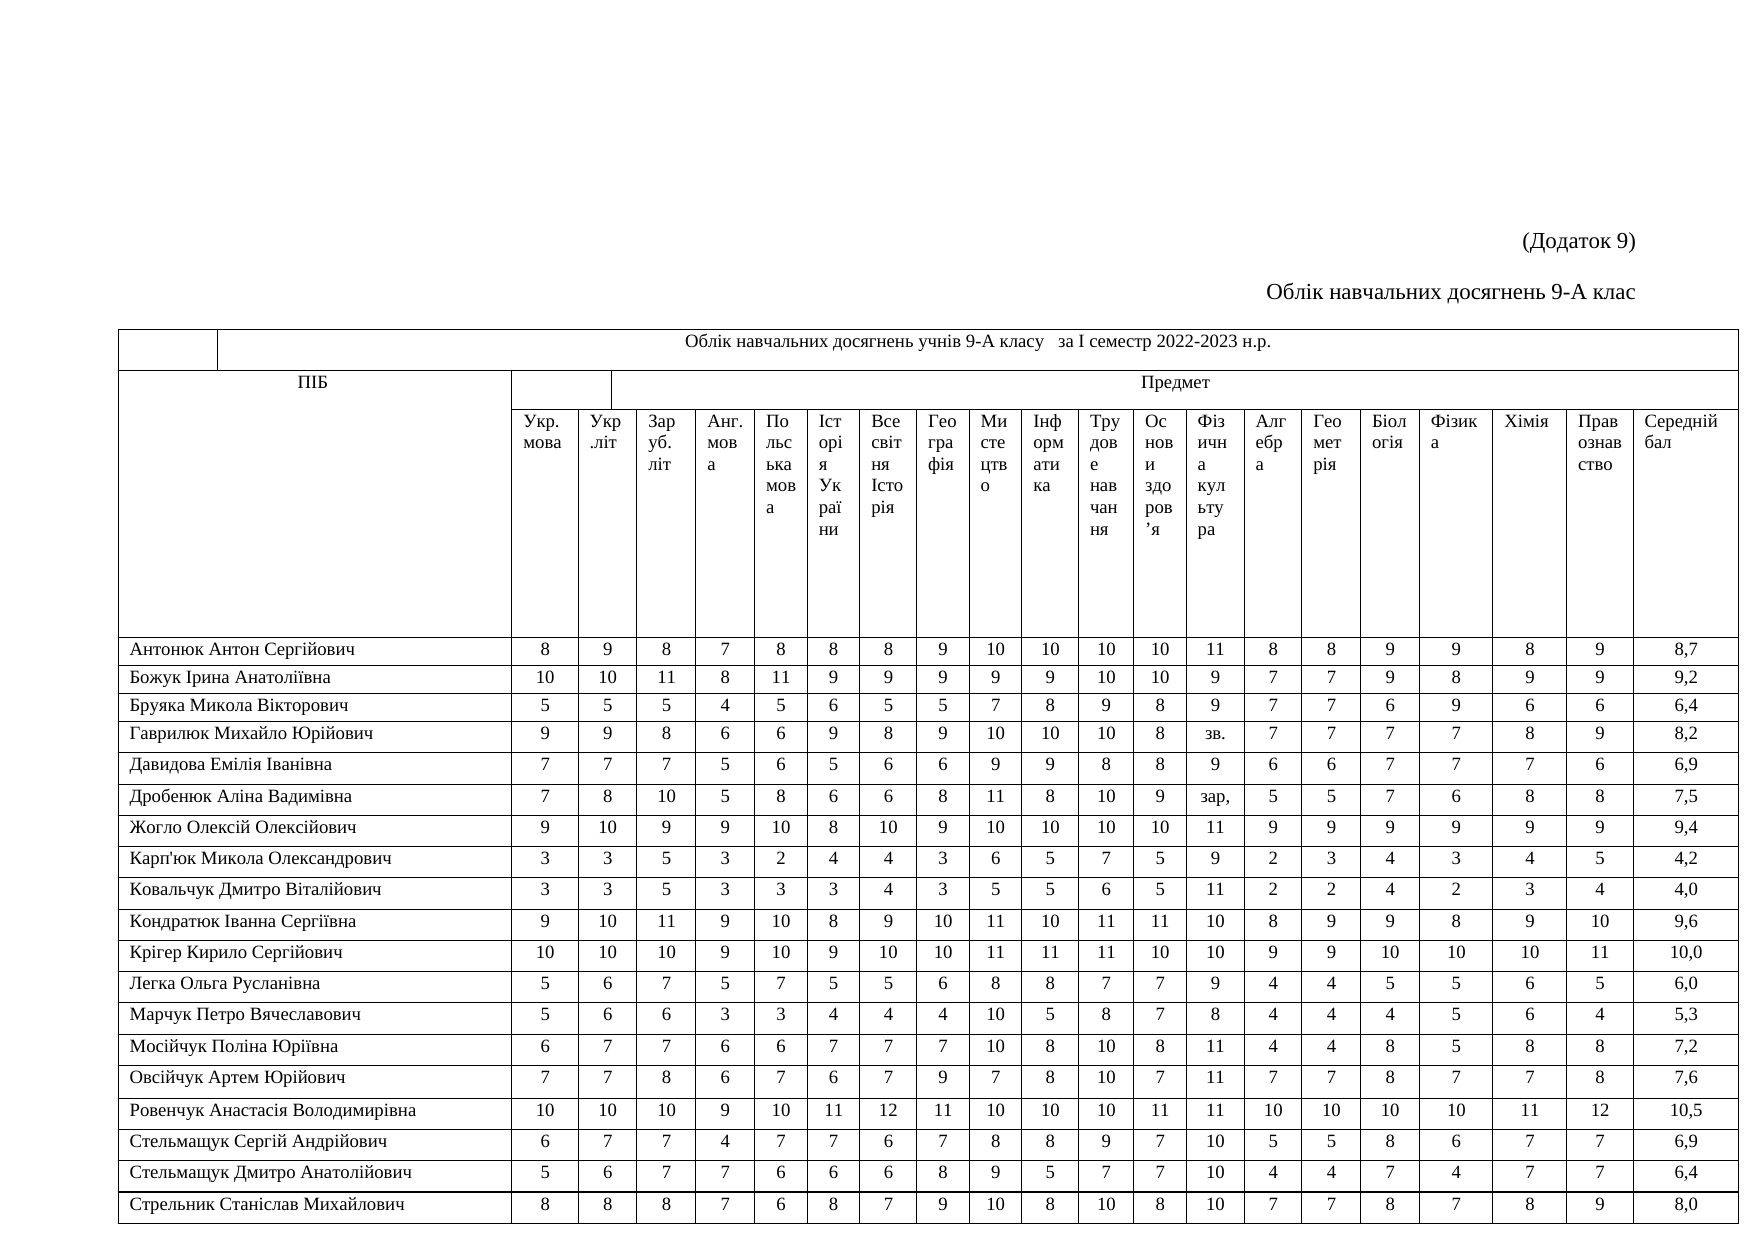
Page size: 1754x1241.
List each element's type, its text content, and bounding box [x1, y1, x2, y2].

table_cell 10 [1134, 666, 1186, 692]
table_cell 4 [1302, 972, 1360, 1002]
table_cell Геометрія [1302, 410, 1360, 637]
table_cell 8 [1134, 1035, 1186, 1065]
table_cell 4,2 [1634, 847, 1738, 877]
table_cell 8 [1493, 638, 1566, 664]
table_cell 5 [512, 1161, 578, 1191]
table_cell 8 [755, 638, 807, 664]
table_cell 6,9 [1634, 753, 1738, 783]
table_cell 10 [1022, 910, 1078, 940]
table_cell 6 [1493, 694, 1566, 721]
table_cell 9 [1302, 910, 1360, 940]
table_cell 12 [860, 1099, 916, 1129]
table_cell 10 [1079, 722, 1133, 752]
table_cell 5 [917, 694, 969, 721]
table_cell 7 [1134, 1066, 1186, 1098]
table_cell 8 [1079, 753, 1133, 783]
table_cell 7 [1079, 847, 1133, 877]
table_cell 9 [1022, 666, 1078, 692]
table_cell 7 [1567, 1130, 1633, 1160]
table_cell 7 [579, 753, 636, 783]
table_cell 11 [1022, 941, 1078, 971]
table_cell 4 [808, 1003, 859, 1033]
table_cell 6 [860, 1130, 916, 1160]
table_cell 9 [917, 816, 969, 846]
table_cell 11 [1187, 816, 1244, 846]
table_cell 5 [1567, 972, 1633, 1002]
table_cell 3 [579, 878, 636, 908]
table_cell 10 [512, 666, 578, 692]
table_header [119, 330, 217, 369]
table_cell 4 [1361, 878, 1419, 908]
table_cell 6 [1420, 785, 1492, 815]
table_cell 8 [1567, 785, 1633, 815]
table_cell Правознавство [1567, 410, 1633, 637]
table_cell 5 [1361, 972, 1419, 1002]
table_cell 9 [917, 638, 969, 664]
table_cell 11 [917, 1099, 969, 1129]
table_cell 9 [1187, 694, 1244, 721]
table_cell 3 [512, 878, 578, 908]
table_cell 10 [1079, 1193, 1133, 1223]
table_cell 5 [1420, 1003, 1492, 1033]
table_cell 10 [755, 1099, 807, 1129]
table_cell Ровенчук Анастасія Володимирівна [119, 1099, 511, 1129]
table_cell 5,3 [1634, 1003, 1738, 1033]
table_cell 7 [637, 1161, 695, 1191]
table_cell 10 [579, 941, 636, 971]
table_cell 8 [1022, 1035, 1078, 1065]
table_cell 10 [1187, 1193, 1244, 1223]
table_cell 8 [1022, 1193, 1078, 1223]
table_cell 8 [917, 1161, 969, 1191]
table_cell 7 [1134, 1161, 1186, 1191]
table_cell 11 [1187, 638, 1244, 664]
table_cell 5 [1134, 878, 1186, 908]
table_cell 6,4 [1634, 1161, 1738, 1191]
table_cell 5 [1567, 847, 1633, 877]
table_cell 3 [579, 847, 636, 877]
table_cell 10 [1079, 1066, 1133, 1098]
table_cell 8 [579, 785, 636, 815]
table_cell 5 [512, 694, 578, 721]
table_cell 10 [1361, 1099, 1419, 1129]
table_cell 7 [696, 638, 754, 664]
table_cell 3 [512, 847, 578, 877]
table_cell 6 [579, 1003, 636, 1033]
table_cell 9 [860, 666, 916, 692]
table_cell 5 [1022, 1161, 1078, 1191]
table_cell 7 [579, 1035, 636, 1065]
table_cell 7 [1361, 753, 1419, 783]
table_cell 10 [579, 910, 636, 940]
table_cell 3 [755, 878, 807, 908]
table_cell 7 [1361, 1161, 1419, 1191]
table_cell 8 [637, 1193, 695, 1223]
table_cell 6,0 [1634, 972, 1738, 1002]
table_cell 8 [1079, 1003, 1133, 1033]
table_cell 6 [755, 1193, 807, 1223]
table_cell 10 [755, 816, 807, 846]
table_cell 7 [1493, 1130, 1566, 1160]
table_cell Дробенюк Аліна Вадимівна [119, 785, 511, 815]
table_cell 6,4 [1634, 694, 1738, 721]
table_cell 9,2 [1634, 666, 1738, 692]
table_cell 11 [637, 666, 695, 692]
table_cell 11 [1187, 1099, 1244, 1129]
table_cell 10 [579, 1099, 636, 1129]
table_cell 5 [860, 972, 916, 1002]
table_cell 7 [1302, 722, 1360, 752]
table_cell 7 [1493, 1066, 1566, 1098]
table_cell 5 [970, 878, 1021, 908]
table_cell 9 [1567, 1193, 1633, 1223]
table_cell 10 [1079, 666, 1133, 692]
table_cell 8 [696, 666, 754, 692]
table_cell 7 [860, 1193, 916, 1223]
table_cell 6 [970, 847, 1021, 877]
table_cell 6 [808, 1066, 859, 1098]
table_cell 11 [1134, 1099, 1186, 1129]
table_cell 6 [860, 753, 916, 783]
table_cell 5 [1245, 1130, 1301, 1160]
table_cell 8 [1302, 638, 1360, 664]
table_cell 8 [1022, 785, 1078, 815]
table_cell 6 [1493, 1003, 1566, 1033]
table_cell Стельмащук Сергій Андрійович [119, 1130, 511, 1160]
table_cell 7 [696, 1161, 754, 1191]
table_cell 9 [1420, 694, 1492, 721]
table_cell 8 [1245, 910, 1301, 940]
table_cell 9 [1187, 753, 1244, 783]
table_cell 6 [512, 1035, 578, 1065]
table_cell 6 [1245, 753, 1301, 783]
table_cell 9 [696, 1099, 754, 1129]
table_cell 7 [1302, 694, 1360, 721]
table_cell 5 [637, 878, 695, 908]
table_cell 9 [917, 722, 969, 752]
table_cell 4 [1245, 1161, 1301, 1191]
table_cell 8 [1134, 753, 1186, 783]
table_cell 9 [579, 722, 636, 752]
table_cell 9 [1567, 816, 1633, 846]
table_cell 4 [1245, 972, 1301, 1002]
table_cell 9 [1361, 666, 1419, 692]
table_cell 8 [1567, 1066, 1633, 1098]
table_cell 10 [970, 816, 1021, 846]
table_cell 7 [1245, 694, 1301, 721]
table_cell 7 [512, 785, 578, 815]
table_cell 10 [637, 785, 695, 815]
table_cell 6 [512, 1130, 578, 1160]
table_cell 9 [1245, 816, 1301, 846]
table_cell 6 [860, 785, 916, 815]
table_cell ПІБ [119, 371, 511, 637]
table_cell 8 [579, 1193, 636, 1223]
table_cell Хімія [1493, 410, 1566, 637]
table_cell 7 [1134, 1003, 1186, 1033]
table_cell 8 [860, 722, 916, 752]
table_cell 6 [579, 972, 636, 1002]
table_cell 9 [808, 941, 859, 971]
table_cell 7,5 [1634, 785, 1738, 815]
table_cell 6 [808, 785, 859, 815]
table_cell 9 [917, 1193, 969, 1223]
table_cell 3 [808, 878, 859, 908]
table_cell 10 [860, 816, 916, 846]
table_cell 8 [808, 1193, 859, 1223]
table_cell 6 [1567, 753, 1633, 783]
table_cell 10 [970, 1099, 1021, 1129]
table_cell 5 [1245, 785, 1301, 815]
table_cell Овсійчук Артем Юрійович [119, 1066, 511, 1098]
table_cell 8 [970, 1130, 1021, 1160]
table_cell 11 [755, 666, 807, 692]
table_cell 10 [1302, 1099, 1360, 1129]
table_cell 7 [1245, 1193, 1301, 1223]
table_cell Географія [917, 410, 969, 637]
table_cell 7 [512, 753, 578, 783]
table_cell Кондратюк Іванна Сергіївна [119, 910, 511, 940]
table_cell Жогло Олексій Олексійович [119, 816, 511, 846]
table_cell 10 [637, 941, 695, 971]
table_cell 9 [512, 722, 578, 752]
table_cell Фізична культура [1187, 410, 1244, 637]
table_cell 6 [1420, 1130, 1492, 1160]
table_cell зар, [1187, 785, 1244, 815]
table_cell 7 [755, 1066, 807, 1098]
table_cell 8 [1361, 1035, 1419, 1065]
table_cell 6 [860, 1161, 916, 1191]
table_cell 5 [696, 753, 754, 783]
table_cell 9 [1134, 785, 1186, 815]
table_cell 11 [1134, 910, 1186, 940]
table_cell 10 [755, 941, 807, 971]
table_cell 10 [860, 941, 916, 971]
table_cell 8 [1187, 1003, 1244, 1033]
table_cell [512, 371, 611, 409]
table_cell 5 [637, 694, 695, 721]
table_cell 6 [696, 1066, 754, 1098]
table_cell 4 [917, 1003, 969, 1033]
table_cell 8,0 [1634, 1193, 1738, 1223]
table_cell 6 [755, 1035, 807, 1065]
table_cell 7 [970, 1066, 1021, 1098]
table_cell 5 [512, 972, 578, 1002]
table_cell 10 [512, 1099, 578, 1129]
table_cell 10 [970, 638, 1021, 664]
table_cell 7 [1420, 1193, 1492, 1223]
table_cell 9 [1079, 1130, 1133, 1160]
table_cell 7 [1302, 666, 1360, 692]
table_cell Інформатика [1022, 410, 1078, 637]
table_cell 8 [1361, 1193, 1419, 1223]
table_cell 8 [512, 1193, 578, 1223]
table_cell 9 [1302, 941, 1360, 971]
table_cell 9 [1187, 666, 1244, 692]
table_cell 9 [917, 666, 969, 692]
table_cell Гаврилюк Михайло Юрійович [119, 722, 511, 752]
table_cell 10 [1022, 722, 1078, 752]
table_cell 7 [1493, 1161, 1566, 1191]
table_cell 7 [1134, 972, 1186, 1002]
table_cell 7 [1420, 1066, 1492, 1098]
table_cell 2 [1245, 847, 1301, 877]
table_cell 9 [696, 816, 754, 846]
table_cell 7 [637, 1035, 695, 1065]
table_cell 8 [1361, 1130, 1419, 1160]
table_cell 5 [1134, 847, 1186, 877]
table_cell 9 [1302, 816, 1360, 846]
table_cell 8 [970, 972, 1021, 1002]
table_cell 5 [1022, 878, 1078, 908]
table_cell 9 [1493, 666, 1566, 692]
table_cell Стрельник Станіслав Михайлович [119, 1193, 511, 1223]
table_cell 10 [1567, 910, 1633, 940]
table_cell Заруб. літ [637, 410, 695, 637]
table_cell 3 [917, 878, 969, 908]
table_cell 8 [1493, 722, 1566, 752]
table_cell 8 [917, 785, 969, 815]
table_cell 10,5 [1634, 1099, 1738, 1129]
table_cell 5 [755, 694, 807, 721]
table_cell Історія України [808, 410, 859, 637]
table_cell 8 [1022, 694, 1078, 721]
table_cell Біологія [1361, 410, 1419, 637]
table_cell 12 [1567, 1099, 1633, 1129]
table_cell 8 [1420, 666, 1492, 692]
table_cell Карп'юк Микола Олександрович [119, 847, 511, 877]
table_cell 7 [1245, 666, 1301, 692]
table_cell 7 [1493, 753, 1566, 783]
table_cell 6 [1302, 753, 1360, 783]
table_cell 10 [1134, 816, 1186, 846]
table_cell 4 [1361, 1003, 1419, 1033]
table_cell Мистецтво [970, 410, 1021, 637]
table_cell 9 [1187, 972, 1244, 1002]
table_cell 7 [1245, 1066, 1301, 1098]
table_cell 8 [1134, 722, 1186, 752]
table_cell 4 [1245, 1003, 1301, 1033]
table_cell 6 [1493, 972, 1566, 1002]
table_cell Польська мова [755, 410, 807, 637]
table_cell 11 [637, 910, 695, 940]
table_cell 6,9 [1634, 1130, 1738, 1160]
table_cell 9 [1420, 816, 1492, 846]
table_cell 10 [1493, 941, 1566, 971]
table_cell 11 [970, 941, 1021, 971]
table_cell 6 [696, 1035, 754, 1065]
table_cell 7 [1079, 1161, 1133, 1191]
table_cell 4 [696, 1130, 754, 1160]
table_cell 7 [1302, 1193, 1360, 1223]
table_cell 2 [1302, 878, 1360, 908]
table_cell 8 [808, 910, 859, 940]
table_cell 8 [1022, 972, 1078, 1002]
table_cell 5 [696, 785, 754, 815]
table_cell 6 [755, 753, 807, 783]
table_cell 6 [696, 722, 754, 752]
table_cell 8 [860, 638, 916, 664]
table_cell 6 [808, 1161, 859, 1191]
table_cell 7 [579, 1066, 636, 1098]
table_cell 3 [1493, 878, 1566, 908]
table_cell 10 [755, 910, 807, 940]
table_cell 3 [696, 878, 754, 908]
table_cell 9,6 [1634, 910, 1738, 940]
table_cell 6 [917, 753, 969, 783]
table_cell 9 [637, 816, 695, 846]
table_cell 9 [1245, 941, 1301, 971]
table_cell 11 [970, 910, 1021, 940]
table_cell 4 [1302, 1161, 1360, 1191]
table_header Облік навчальних досягнень учнів 9-A класу за І семестр 2022-2023 н.р. [218, 330, 1738, 369]
table_cell 8 [1134, 694, 1186, 721]
table_cell 6 [637, 1003, 695, 1033]
table_cell 10 [637, 1099, 695, 1129]
table_cell 7 [1134, 1130, 1186, 1160]
table_cell 7 [637, 1130, 695, 1160]
table_cell 11 [808, 1099, 859, 1129]
table_cell Божук Ірина Анатоліївна [119, 666, 511, 692]
table_cell 8 [1493, 785, 1566, 815]
table_cell 7 [637, 753, 695, 783]
table_cell 4 [860, 878, 916, 908]
table_cell 5 [1420, 972, 1492, 1002]
table_cell 6 [917, 972, 969, 1002]
table_cell 7 [808, 1035, 859, 1065]
table_cell Мосійчук Поліна Юріївна [119, 1035, 511, 1065]
table_cell 4,0 [1634, 878, 1738, 908]
table_cell 10 [1079, 1099, 1133, 1129]
table_cell 8 [1493, 1035, 1566, 1065]
table_cell 7 [860, 1066, 916, 1098]
table_cell Легка Ольга Русланівна [119, 972, 511, 1002]
table_cell 8 [1245, 638, 1301, 664]
table_cell 7 [1361, 785, 1419, 815]
table_cell 3 [755, 1003, 807, 1033]
table_cell 5 [696, 972, 754, 1002]
table_cell 10 [1079, 816, 1133, 846]
table_cell 5 [808, 753, 859, 783]
table_cell 9 [512, 910, 578, 940]
table_cell 9 [808, 666, 859, 692]
table_cell 10 [1079, 1035, 1133, 1065]
table_cell 10 [1022, 638, 1078, 664]
table_cell 10,0 [1634, 941, 1738, 971]
table_cell 8 [1493, 1193, 1566, 1223]
table_cell 3 [917, 847, 969, 877]
table_cell 8 [1134, 1193, 1186, 1223]
table_cell 4 [1420, 1161, 1492, 1191]
table_cell 11 [970, 785, 1021, 815]
table_cell 7 [917, 1130, 969, 1160]
table_cell 5 [1420, 1035, 1492, 1065]
table_cell 9 [1420, 638, 1492, 664]
text Облік навчальних досягнень 9-А клас [118, 278, 1636, 304]
table_cell 11 [1079, 910, 1133, 940]
table_cell Стельмащук Дмитро Анатолійович [119, 1161, 511, 1191]
table_cell 7 [808, 1130, 859, 1160]
table_cell 8 [755, 785, 807, 815]
table_cell 4 [1567, 878, 1633, 908]
table_cell Ковальчук Дмитро Віталійович [119, 878, 511, 908]
table_cell 10 [970, 1193, 1021, 1223]
table_cell 10 [1134, 941, 1186, 971]
table_cell 10 [512, 941, 578, 971]
table_cell 10 [1079, 785, 1133, 815]
table_cell 9 [1493, 910, 1566, 940]
table_cell 6 [1567, 694, 1633, 721]
table_cell 7 [1361, 722, 1419, 752]
table_cell 5 [860, 694, 916, 721]
table_cell Фізика [1420, 410, 1492, 637]
table_cell 8,2 [1634, 722, 1738, 752]
table_cell 8 [1361, 1066, 1419, 1098]
table_cell 3 [1302, 847, 1360, 877]
table_cell 4 [1245, 1035, 1301, 1065]
table_cell Трудове навчання [1079, 410, 1133, 637]
table_cell 4 [1567, 1003, 1633, 1033]
table_cell 2 [755, 847, 807, 877]
table_cell 10 [970, 1035, 1021, 1065]
table_cell 2 [1420, 878, 1492, 908]
table_cell 9 [579, 638, 636, 664]
table_cell 4 [1493, 847, 1566, 877]
table_cell 10 [579, 666, 636, 692]
table_cell 8 [637, 638, 695, 664]
table_cell 10 [579, 816, 636, 846]
table_cell 9 [1022, 753, 1078, 783]
table_cell Алгебра [1245, 410, 1301, 637]
table_cell 7 [1079, 972, 1133, 1002]
table_cell 10 [1134, 638, 1186, 664]
table_cell 5 [579, 694, 636, 721]
table_cell 3 [696, 1003, 754, 1033]
table_cell 6 [808, 694, 859, 721]
table_cell 9 [696, 910, 754, 940]
table_cell 9 [1361, 910, 1419, 940]
table_cell 9 [970, 1161, 1021, 1191]
table_cell 10 [970, 1003, 1021, 1033]
table_cell 7 [1245, 722, 1301, 752]
table_cell 4 [808, 847, 859, 877]
table_cell 4 [1302, 1035, 1360, 1065]
table_cell Укр.літ [579, 410, 636, 637]
table_cell 5 [1302, 785, 1360, 815]
table_cell 5 [1302, 1130, 1360, 1160]
table_cell 7 [755, 972, 807, 1002]
table_cell 7 [1420, 722, 1492, 752]
table_cell 9 [917, 1066, 969, 1098]
table_cell 6 [755, 722, 807, 752]
table_cell 9 [1361, 816, 1419, 846]
table_cell 10 [1420, 1099, 1492, 1129]
table_cell 9 [1567, 722, 1633, 752]
table_cell 10 [1079, 638, 1133, 664]
table_cell 10 [1187, 910, 1244, 940]
table_cell 10 [1187, 1161, 1244, 1191]
table_cell 10 [970, 722, 1021, 752]
table_cell 2 [1245, 878, 1301, 908]
table_cell 11 [1567, 941, 1633, 971]
table_cell 9 [970, 666, 1021, 692]
table_cell 6 [579, 1161, 636, 1191]
table_cell 11 [1493, 1099, 1566, 1129]
table_cell 7 [1302, 1066, 1360, 1098]
table_cell Середній бал [1634, 410, 1738, 637]
table_cell 10 [1420, 941, 1492, 971]
table_cell 6 [1361, 694, 1419, 721]
table_cell Бруяка Микола Вікторович [119, 694, 511, 721]
table_cell 9 [1567, 638, 1633, 664]
table_cell 8,7 [1634, 638, 1738, 664]
table_cell 5 [637, 847, 695, 877]
table_cell 10 [1361, 941, 1419, 971]
table_cell 8 [637, 722, 695, 752]
table_cell 9 [970, 753, 1021, 783]
table_cell 7 [1420, 753, 1492, 783]
table_cell 10 [1022, 816, 1078, 846]
table_cell 3 [696, 847, 754, 877]
table_cell 9 [1567, 666, 1633, 692]
table_cell 7,6 [1634, 1066, 1738, 1098]
table_cell зв. [1187, 722, 1244, 752]
table_cell 7 [579, 1130, 636, 1160]
table_cell 8 [637, 1066, 695, 1098]
table_cell 9 [860, 910, 916, 940]
table_cell Антонюк Антон Сергійович [119, 638, 511, 664]
table_cell 7 [512, 1066, 578, 1098]
table_cell Предмет [612, 371, 1738, 409]
table_cell 9 [1361, 638, 1419, 664]
table_cell 7 [637, 972, 695, 1002]
table_cell Крігер Кирило Сергійович [119, 941, 511, 971]
table_cell 9 [808, 722, 859, 752]
table_cell 10 [1187, 941, 1244, 971]
table_cell 4 [696, 694, 754, 721]
table_cell 9 [1079, 694, 1133, 721]
table_cell 10 [917, 941, 969, 971]
table_cell 11 [1079, 941, 1133, 971]
table_cell Укр.мова [512, 410, 578, 637]
table_cell 11 [1187, 1066, 1244, 1098]
table_cell 7 [970, 694, 1021, 721]
table_cell 8 [808, 816, 859, 846]
table_cell 7 [755, 1130, 807, 1160]
table_cell 11 [1187, 1035, 1244, 1065]
table_cell 5 [808, 972, 859, 1002]
table_cell 9 [1493, 816, 1566, 846]
table_cell 5 [1022, 1003, 1078, 1033]
table_cell 9 [1187, 847, 1244, 877]
table_cell 4 [1302, 1003, 1360, 1033]
table_cell Анг.мова [696, 410, 754, 637]
table_cell 9 [696, 941, 754, 971]
table_cell 6 [755, 1161, 807, 1191]
table_cell 10 [1245, 1099, 1301, 1129]
table_cell 7 [1567, 1161, 1633, 1191]
table_cell 10 [917, 910, 969, 940]
table_cell 6 [1079, 878, 1133, 908]
table_cell 10 [1022, 1099, 1078, 1129]
table_cell 4 [1361, 847, 1419, 877]
table_cell 7,2 [1634, 1035, 1738, 1065]
table_cell 8 [1022, 1066, 1078, 1098]
table_cell Давидова Емілія Іванівна [119, 753, 511, 783]
table_cell 8 [1567, 1035, 1633, 1065]
table_cell 8 [512, 638, 578, 664]
table_cell 8 [1420, 910, 1492, 940]
table_cell 10 [1187, 1130, 1244, 1160]
table_cell 5 [512, 1003, 578, 1033]
table_cell 5 [1022, 847, 1078, 877]
table_cell 8 [808, 638, 859, 664]
table_cell Всесвітня Історія [860, 410, 916, 637]
table_cell 4 [860, 1003, 916, 1033]
table_cell Марчук Петро Вячеславович [119, 1003, 511, 1033]
table_cell 11 [1187, 878, 1244, 908]
table_cell Основи здоров’я [1134, 410, 1186, 637]
table_cell 7 [860, 1035, 916, 1065]
table_cell 9,4 [1634, 816, 1738, 846]
table_cell 9 [512, 816, 578, 846]
text (Додаток 9) [118, 227, 1636, 253]
table_cell 7 [917, 1035, 969, 1065]
table_cell 8 [1022, 1130, 1078, 1160]
table_cell 7 [696, 1193, 754, 1223]
table_cell 3 [1420, 847, 1492, 877]
table_cell 4 [860, 847, 916, 877]
